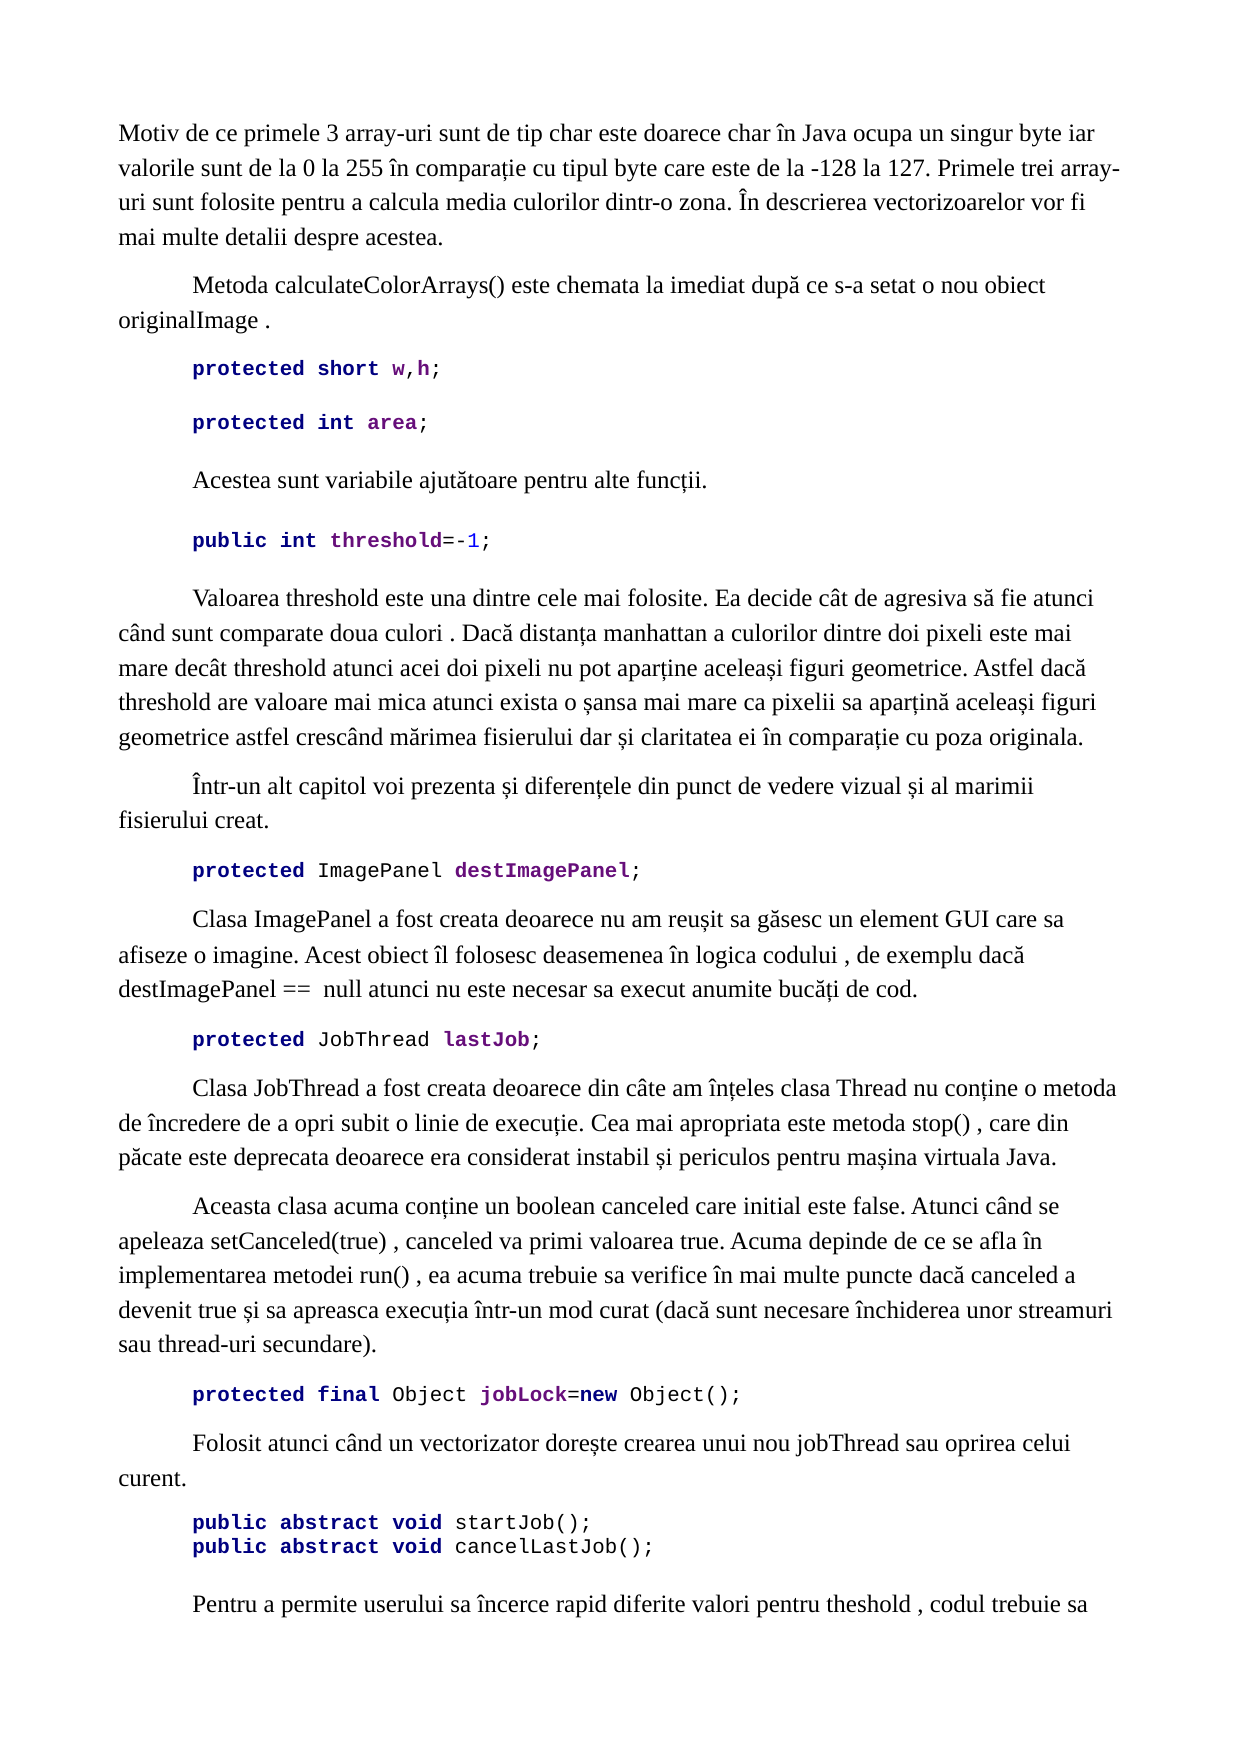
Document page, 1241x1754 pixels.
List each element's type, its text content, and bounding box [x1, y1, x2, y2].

text Valoarea threshold este una dintre cele mai folosite. Ea decide cât de agresiva să fie atunci când sunt comparate doua culori . Dacă distanța manhattan a culorilor dintre doi pixeli este mai mare decât threshold atunci acei doi pixeli nu pot aparține aceleași figuri geometrice. Astfel dacă threshold are valoare mai mica atunci exista o șansa mai mare ca pixelii sa aparțină aceleași figuri geometrice astfel crescând mărimea fisierului dar și claritatea ei în comparație cu poza originala. [118, 583, 1122, 751]
text protected short w,h; [118, 354, 1122, 382]
text public abstract void startJob(); [118, 1512, 1122, 1536]
text protected final Object jobLock=new Object(); [118, 1378, 1122, 1408]
text Aceasta clasa acuma conține un boolean canceled care initial este false. Atunci când se apeleaza setCanceled(true) , canceled va primi valoarea true. Acuma depinde de ce se afla în implementarea metodei run() , ea acuma trebuie sa verifice în mai multe puncte dacă canceled a devenit true și sa apreasca execuția într-un mod curat (dacă sunt necesare închiderea unor streamuri sau thread-uri secundare). [118, 1191, 1122, 1358]
text Pentru a permite userului sa încerce rapid diferite valori pentru theshold , codul trebuie sa [118, 1589, 1122, 1617]
text protected int area; [118, 412, 1122, 436]
text Metoda calculateColorArrays() este chemata la imediat după ce s-a setat o nou obiect originalImage . [118, 271, 1122, 334]
text Acestea sunt variabile ajutătoare pentru alte funcții. [118, 465, 1122, 495]
text Clasa ImagePanel a fost creata deoarece nu am reușit sa găsesc un element GUI care sa afiseze o imagine. Acest obiect îl folosesc deasemenea în logica codului , de exemplu dacă destImagePanel == null atunci nu este necesar sa execut anumite bucăți de cod. [118, 904, 1122, 1003]
text public abstract void cancelLastJob(); [118, 1536, 1122, 1559]
text Clasa JobThread a fost creata deoarece din câte am înțeles clasa Thread nu conține o metoda de încredere de a opri subit o linie de execuție. Cea mai apropriata este metoda stop() , care din păcate este deprecata deoarece era considerat instabil și periculos pentru mașina virtuala Java. [118, 1073, 1122, 1171]
text Într-un alt capitol voi prezenta și diferențele din punct de vedere vizual și al marimii fisierului creat. [118, 771, 1122, 834]
text Folosit atunci când un vectorizator dorește crearea unui nou jobThread sau oprirea celui curent. [118, 1428, 1122, 1492]
text Motiv de ce primele 3 array-uri sunt de tip char este doarece char în Java ocupa un singur byte iar valorile sunt de la 0 la 255 în comparație cu tipul byte care este de la -128 la 127. Primele trei array-uri sunt folosite pentru a calcula media culorilor dintr-o zona. În descrierea vectorizoarelor vor fi mai multe detalii despre acestea. [118, 118, 1122, 250]
text public int threshold=-1; [118, 524, 1122, 554]
text protected JobThread lastJob; [118, 1023, 1122, 1053]
text protected ImagePanel destImagePanel; [118, 854, 1122, 884]
